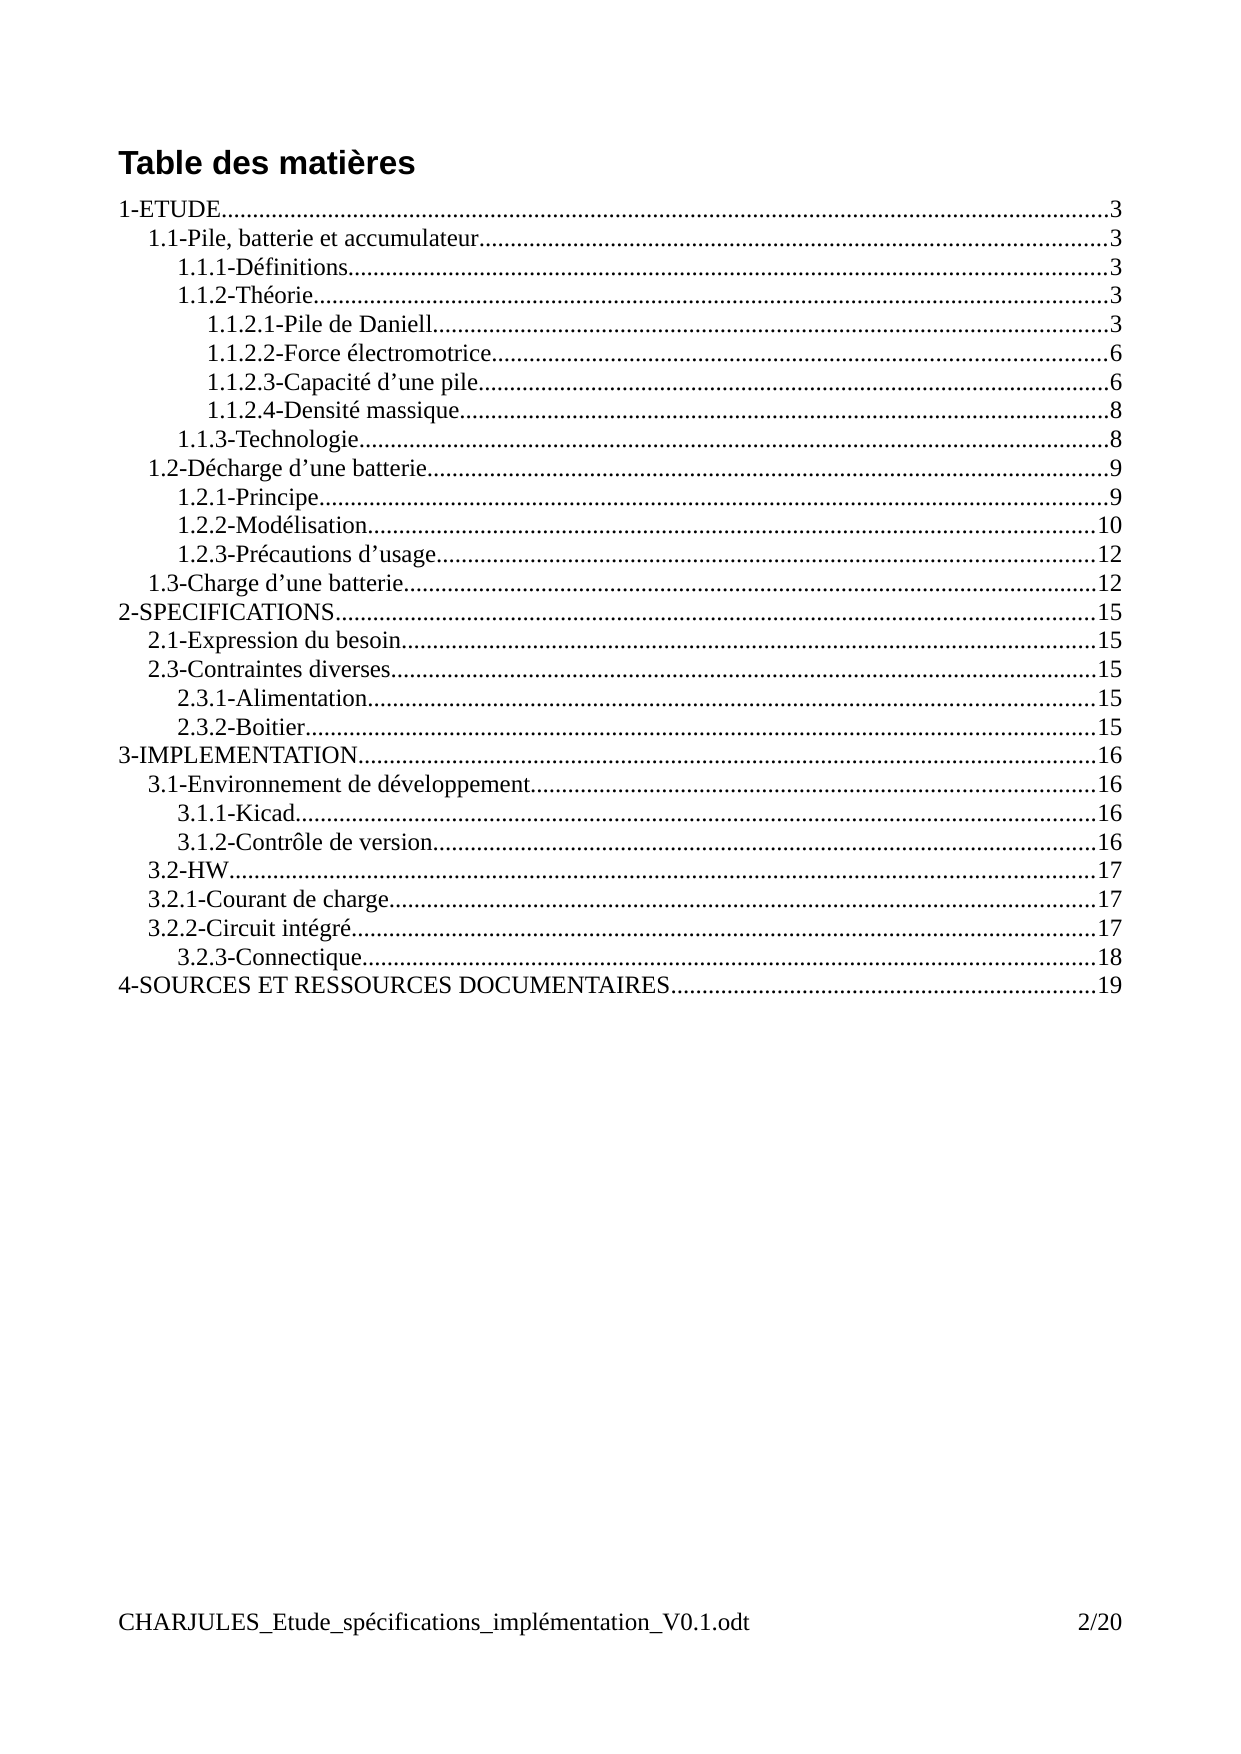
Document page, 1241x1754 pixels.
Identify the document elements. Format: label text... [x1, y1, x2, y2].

text 3.2.1-Courant de charge 17 [148, 884, 1122, 913]
text 3.2-HW 17 [148, 855, 1122, 884]
text 2.1-Expression du besoin 15 [148, 625, 1122, 654]
text 2.3.1-Alimentation 15 [177, 683, 1122, 712]
text 1.1.2.4-Densité massique 8 [207, 395, 1122, 424]
text 2-SPECIFICATIONS 15 [118, 597, 1122, 625]
text 1.1.2.1-Pile de Daniell 3 [207, 309, 1122, 338]
text 1.3-Charge d’une batterie 12 [148, 568, 1122, 597]
text 1.2.2-Modélisation 10 [177, 510, 1122, 539]
text 1.2-Décharge d’une batterie 9 [148, 453, 1122, 482]
text 2.3-Contraintes diverses 15 [148, 654, 1122, 683]
text 4-SOURCES ET RESSOURCES DOCUMENTAIRES 19 [118, 970, 1122, 999]
text 3.1.2-Contrôle de version 16 [177, 827, 1122, 855]
text 3-IMPLEMENTATION 16 [118, 740, 1122, 769]
text 1.2.3-Précautions d’usage 12 [177, 539, 1122, 568]
text 1.1.1-Définitions 3 [177, 252, 1122, 280]
text 1.2.1-Principe 9 [177, 482, 1122, 510]
text 1.1-Pile, batterie et accumulateur 3 [148, 223, 1122, 252]
text 3.2.3-Connectique 18 [177, 942, 1122, 970]
subtitle Table des matières [118, 143, 1122, 182]
text 3.1-Environnement de développement 16 [148, 769, 1122, 798]
text 1-ETUDE 3 [118, 194, 1122, 223]
text 1.1.3-Technologie 8 [177, 424, 1122, 453]
text 3.2.2-Circuit intégré 17 [148, 913, 1122, 942]
text 1.1.2-Théorie 3 [177, 280, 1122, 309]
text 2.3.2-Boitier 15 [177, 712, 1122, 740]
text 3.1.1-Kicad 16 [177, 798, 1122, 827]
text 1.1.2.2-Force électromotrice 6 [207, 338, 1122, 367]
text 1.1.2.3-Capacité d’une pile 6 [207, 367, 1122, 395]
